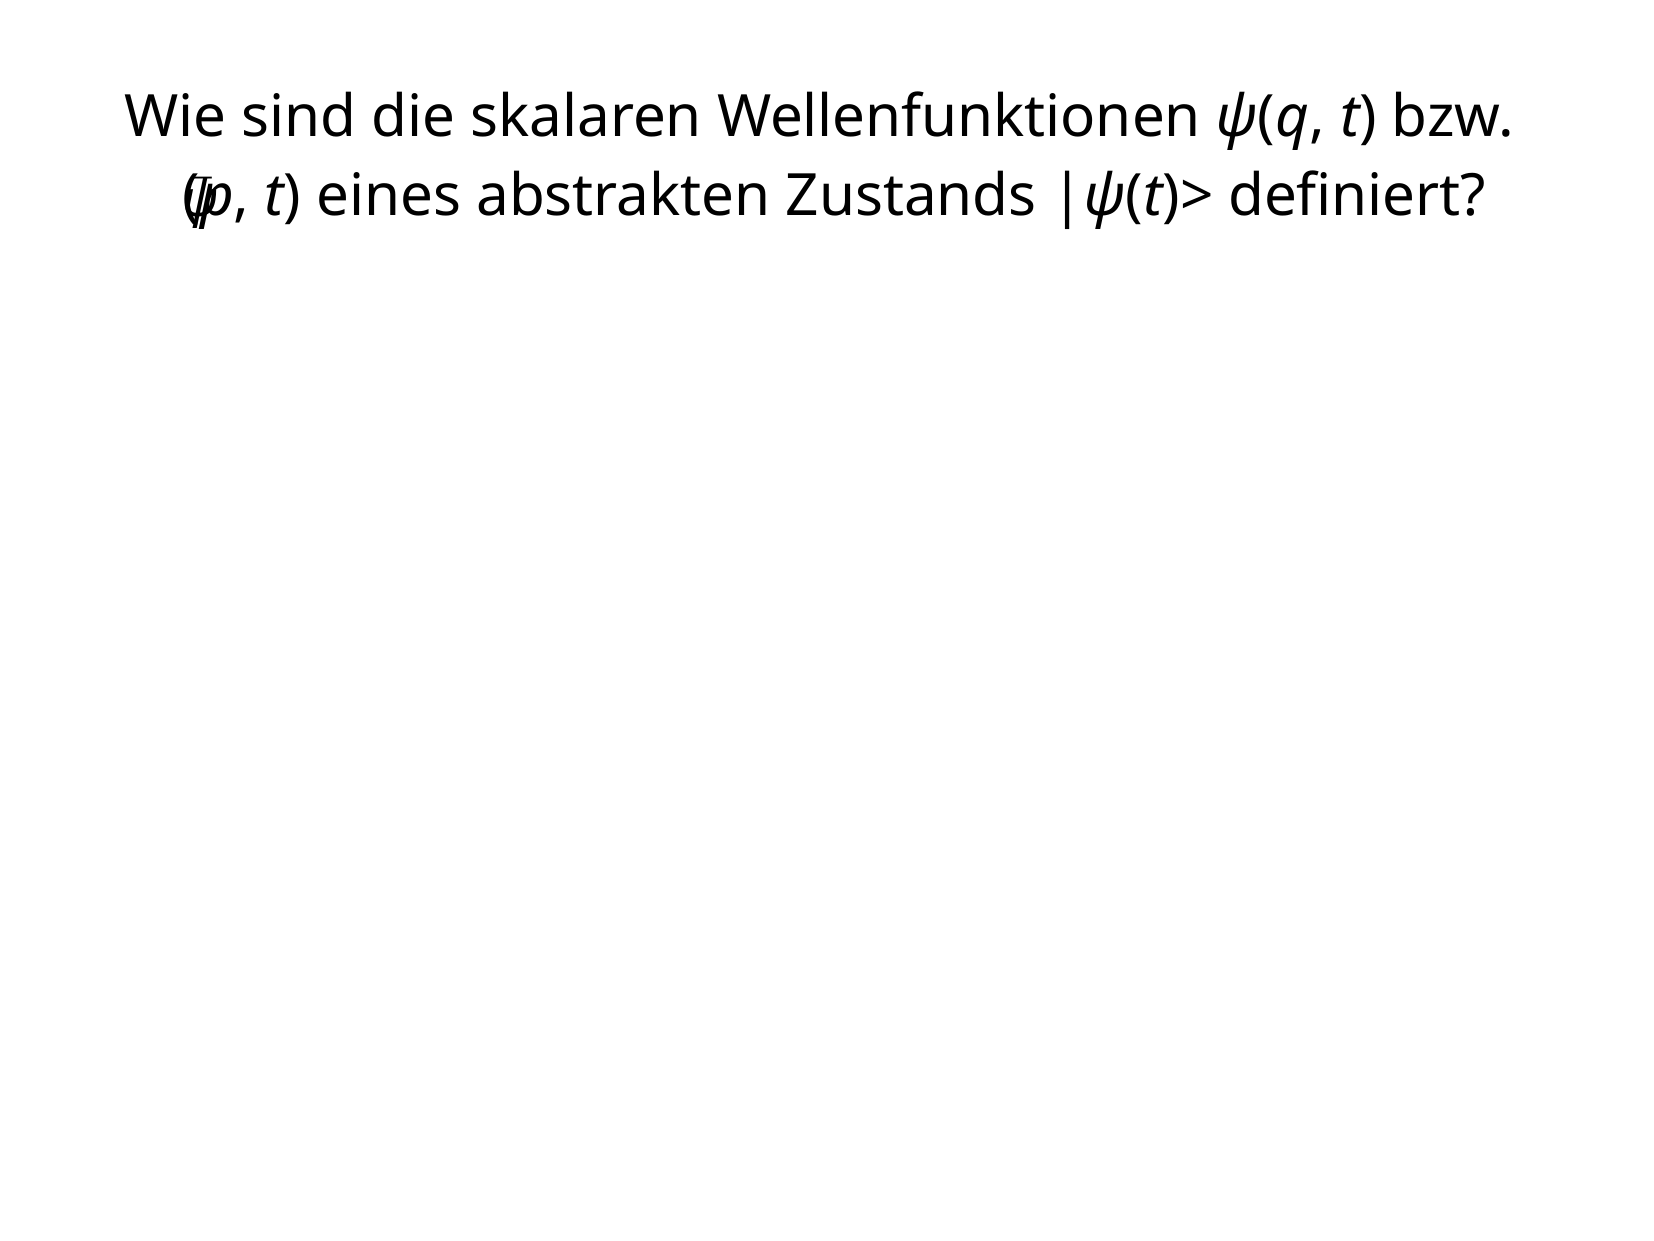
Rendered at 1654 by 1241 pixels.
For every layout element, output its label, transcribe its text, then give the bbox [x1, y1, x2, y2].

chart [176, 163, 229, 230]
title Wie sind die skalaren Wellenfunktionen ψ(q, t) bzw. (p, t) eines abstrakten Zustands |ψ(t)> definiert? [82, 49, 1571, 257]
